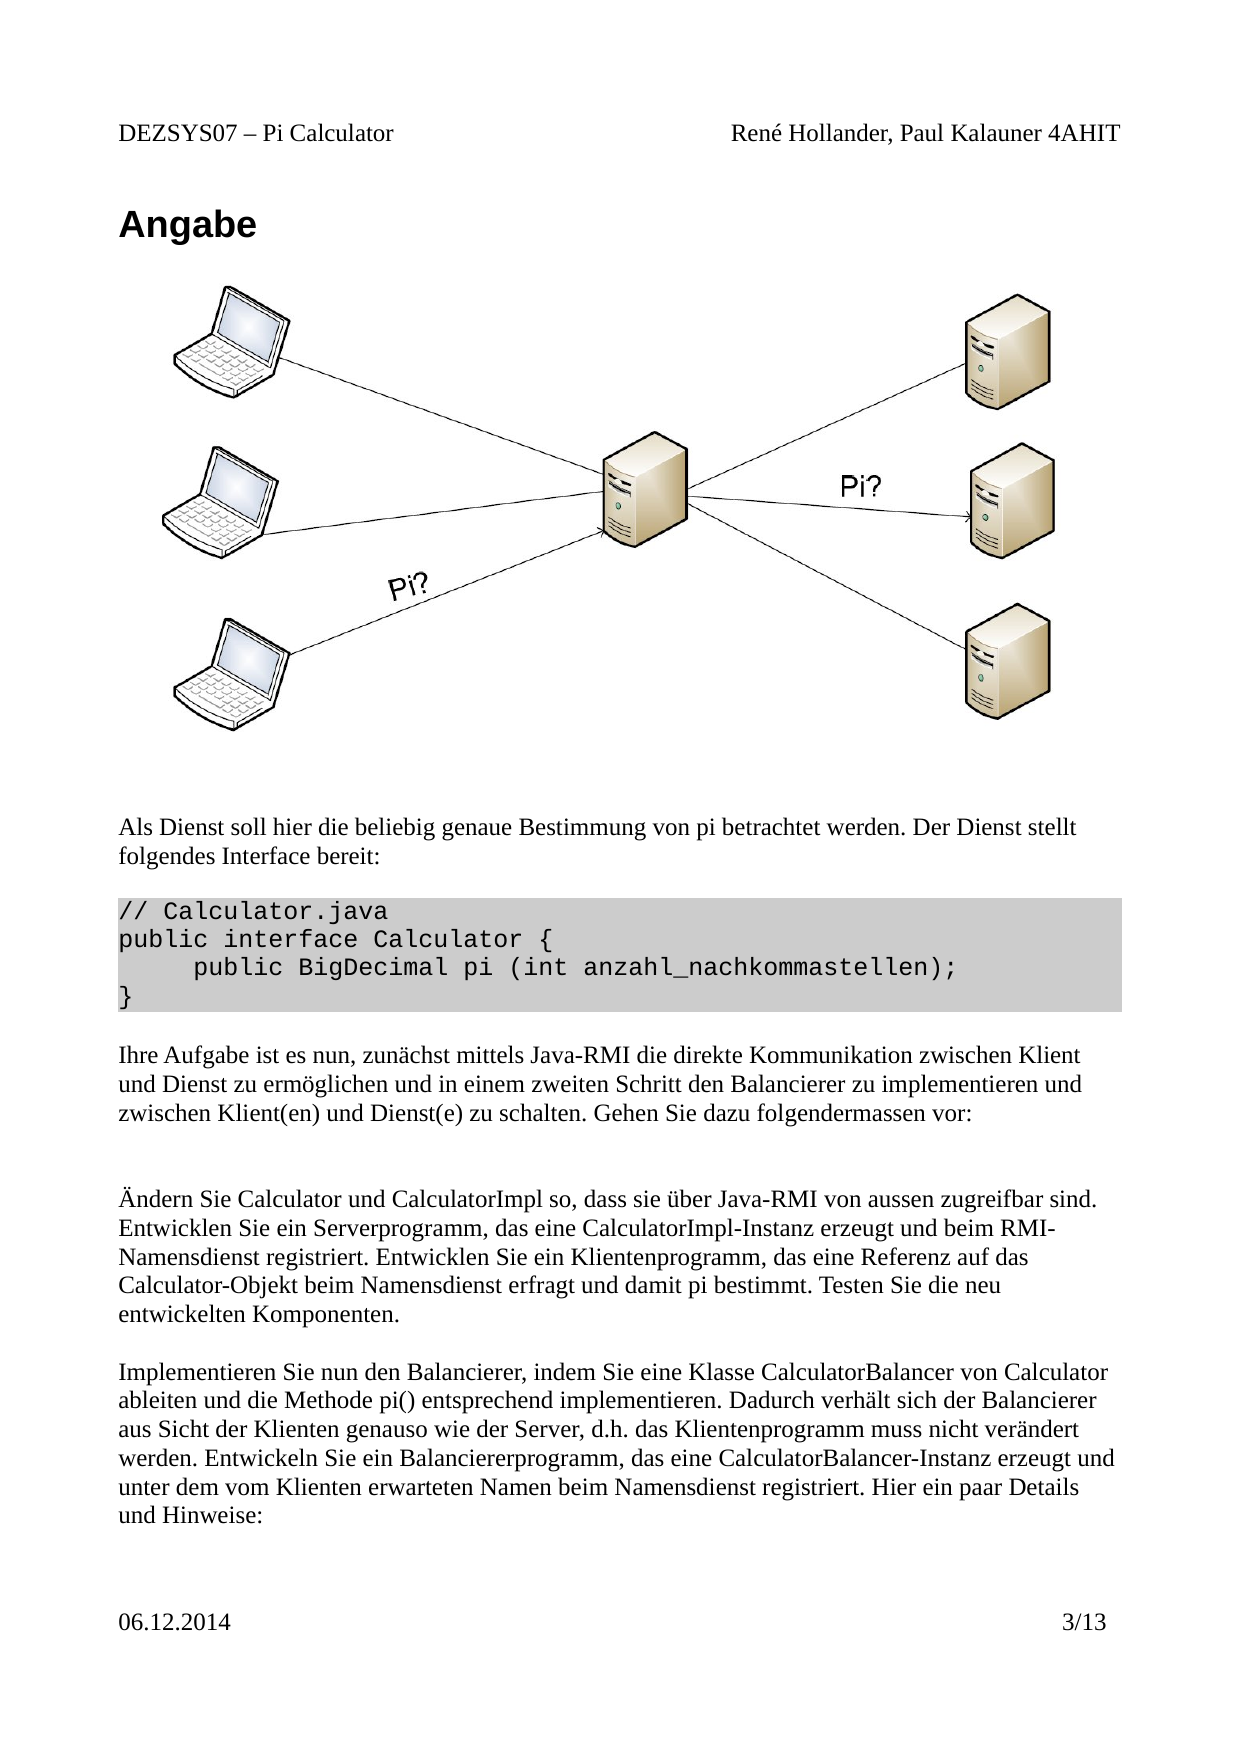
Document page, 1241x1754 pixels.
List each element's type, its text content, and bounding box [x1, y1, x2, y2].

text public interface Calculator { [118, 927, 1122, 955]
text // Calculator.java [118, 898, 1122, 927]
subtitle Angabe [118, 201, 1122, 245]
text Als Dienst soll hier die beliebig genaue Bestimmung von pi betrachtet werden. Der Dienst stellt folgendes Interface bereit: [118, 812, 1122, 869]
text Ändern Sie Calculator und CalculatorImpl so, dass sie über Java-RMI von aussen zugreifbar sind. Entwicklen Sie ein Serverprogramm, das eine CalculatorImpl-Instanz erzeugt und beim RMI-Namensdienst registriert. Entwicklen Sie ein Klientenprogramm, das eine Referenz auf das Calculator-Objekt beim Namensdienst erfragt und damit pi bestimmt. Testen Sie die neu entwickelten Komponenten. [118, 1184, 1122, 1328]
text } [118, 983, 1122, 1012]
text Implementieren Sie nun den Balancierer, indem Sie eine Klasse CalculatorBalancer von Calculator ableiten und die Methode pi() entsprechend implementieren. Dadurch verhält sich der Balancierer aus Sicht der Klienten genauso wie der Server, d.h. das Klientenprogramm muss nicht verändert werden. Entwickeln Sie ein Balanciererprogramm, das eine CalculatorBalancer-Instanz erzeugt und unter dem vom Klienten erwarteten Namen beim Namensdienst registriert. Hier ein paar Details und Hinweise: [118, 1357, 1122, 1529]
text Ihre Aufgabe ist es nun, zunächst mittels Java-RMI die direkte Kommunikation zwischen Klient und Dienst zu ermöglichen und in einem zweiten Schritt den Balancierer zu implementieren und zwischen Klient(en) und Dienst(e) zu schalten. Gehen Sie dazu folgendermassen vor: [118, 1040, 1122, 1127]
picture [137, 257, 1104, 758]
text public BigDecimal pi (int anzahl_nachkommastellen); [118, 955, 1122, 983]
